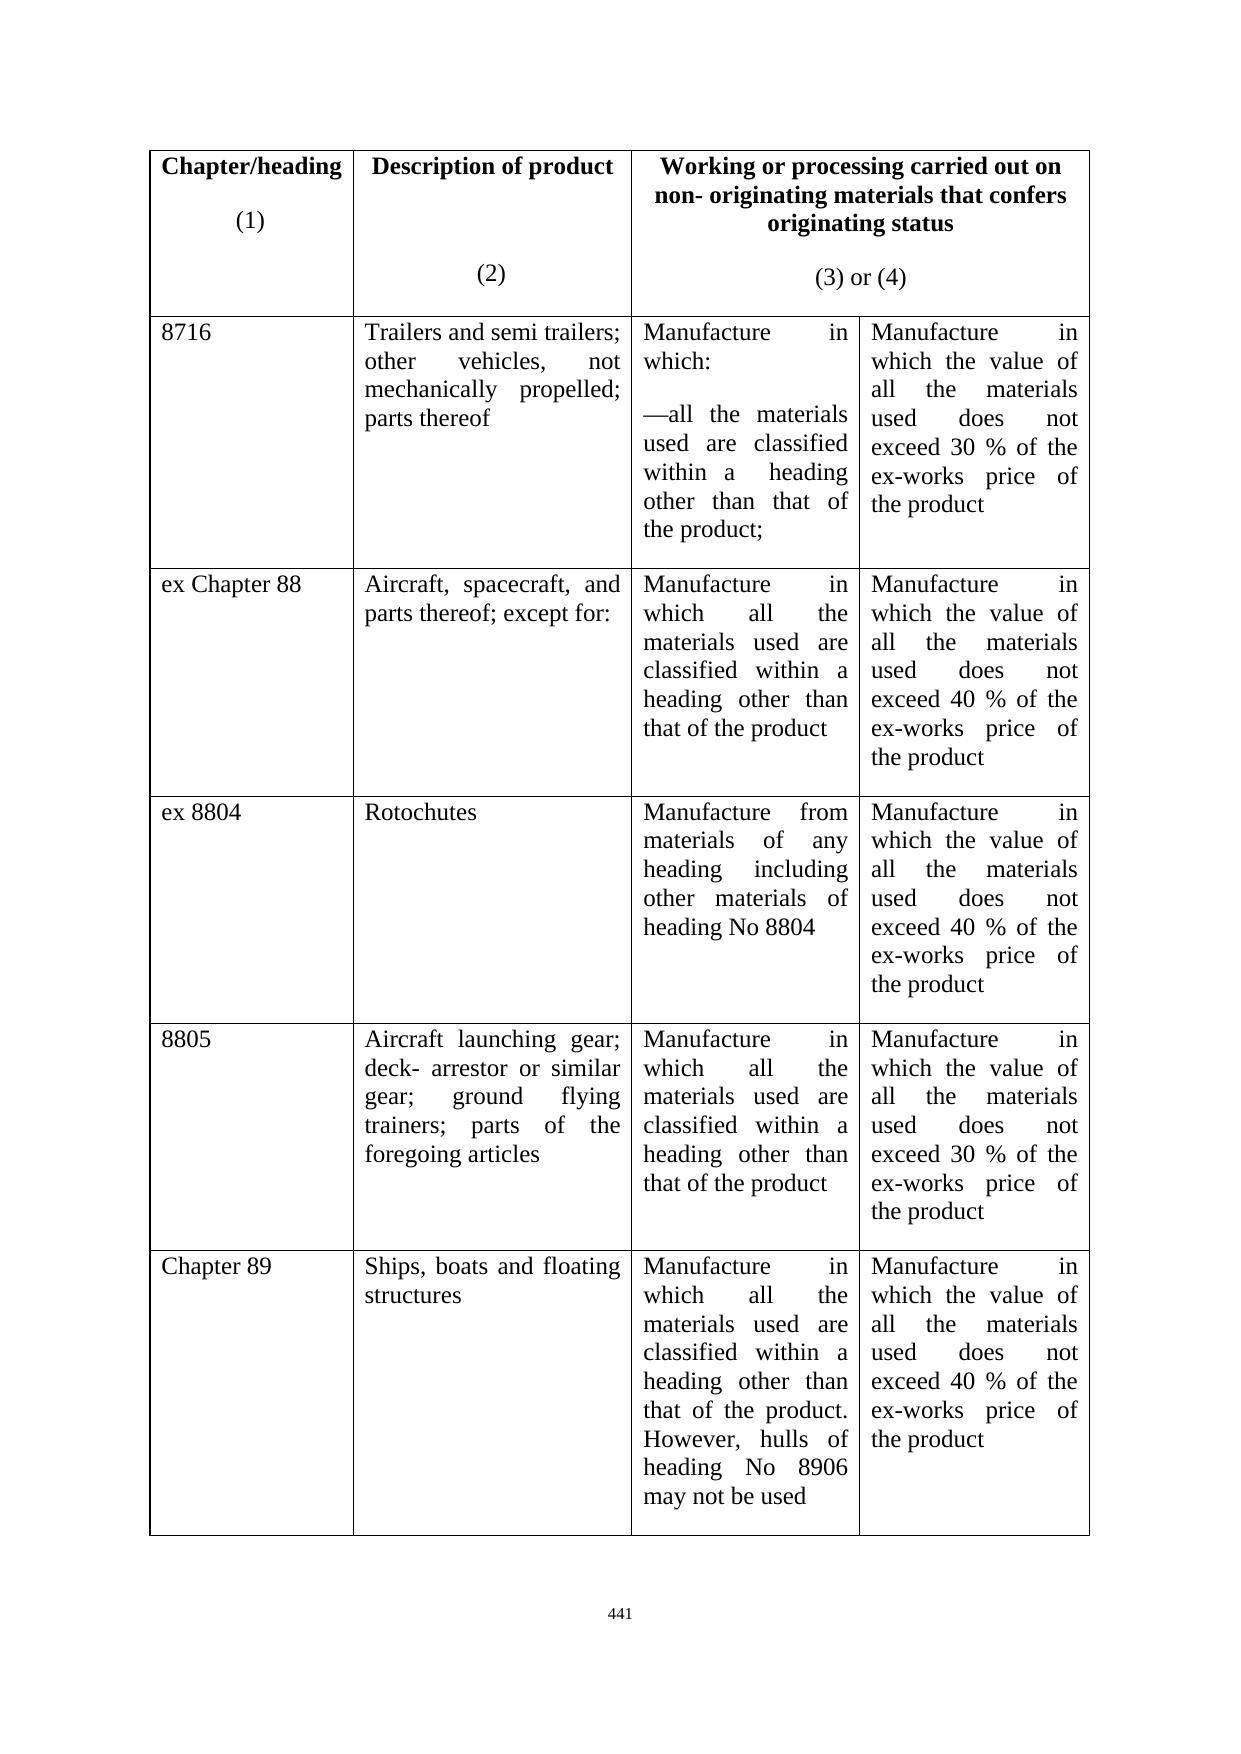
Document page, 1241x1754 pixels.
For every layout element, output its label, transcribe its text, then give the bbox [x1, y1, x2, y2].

table_cell Trailers and semi trailers; other vehicles, not mechanically propelled; parts thereof [354, 317, 631, 568]
table_cell Ships, boats and floating structures [354, 1251, 631, 1535]
table_cell 8805 [151, 1024, 353, 1250]
table_cell Aircraft, spacecraft, and parts thereof; except for: [354, 569, 631, 796]
table_header Description of product (2) [354, 151, 631, 316]
table_cell Manufacture in which the value of all the materials used does not exceed 40 % of the ex-works price of the product [860, 1251, 1089, 1535]
table_cell Manufacture in which the value of all the materials used does not exceed 40 % of the ex-works price of the product [860, 569, 1089, 796]
table_cell Aircraft launching gear; deck- arrestor or similar gear; ground flying trainers; parts of the foregoing articles [354, 1024, 631, 1250]
table_cell ex 8804 [151, 797, 353, 1023]
table_cell Manufacture in which all the materials used are classified within a heading other than that of the product [632, 1024, 859, 1250]
table_cell Manufacture from materials of any heading including other materials of heading No 8804 [632, 797, 859, 1023]
table_header Working or processing carried out on non- originating materials that confers originating status (3) or (4) [632, 151, 1089, 316]
table_cell Manufacture in which all the materials used are classified within a heading other than that of the product. However, hulls of heading No 8906 may not be used [632, 1251, 859, 1535]
table_cell Manufacture in which the value of all the materials used does not exceed 40 % of the ex-works price of the product [860, 797, 1089, 1023]
table_cell Manufacture in which: —all the materials used are classified within a heading other than that of the product; [632, 317, 859, 568]
table_cell Manufacture in which all the materials used are classified within a heading other than that of the product [632, 569, 859, 796]
table_header Chapter/heading (1) [151, 151, 353, 316]
table_cell ex Chapter 88 [151, 569, 353, 796]
table_cell Chapter 89 [151, 1251, 353, 1535]
table_cell Manufacture in which the value of all the materials used does not exceed 30 % of the ex-works price of the product [860, 317, 1089, 568]
table_cell Rotochutes [354, 797, 631, 1023]
table_cell 8716 [151, 317, 353, 568]
table_cell Manufacture in which the value of all the materials used does not exceed 30 % of the ex-works price of the product [860, 1024, 1089, 1250]
